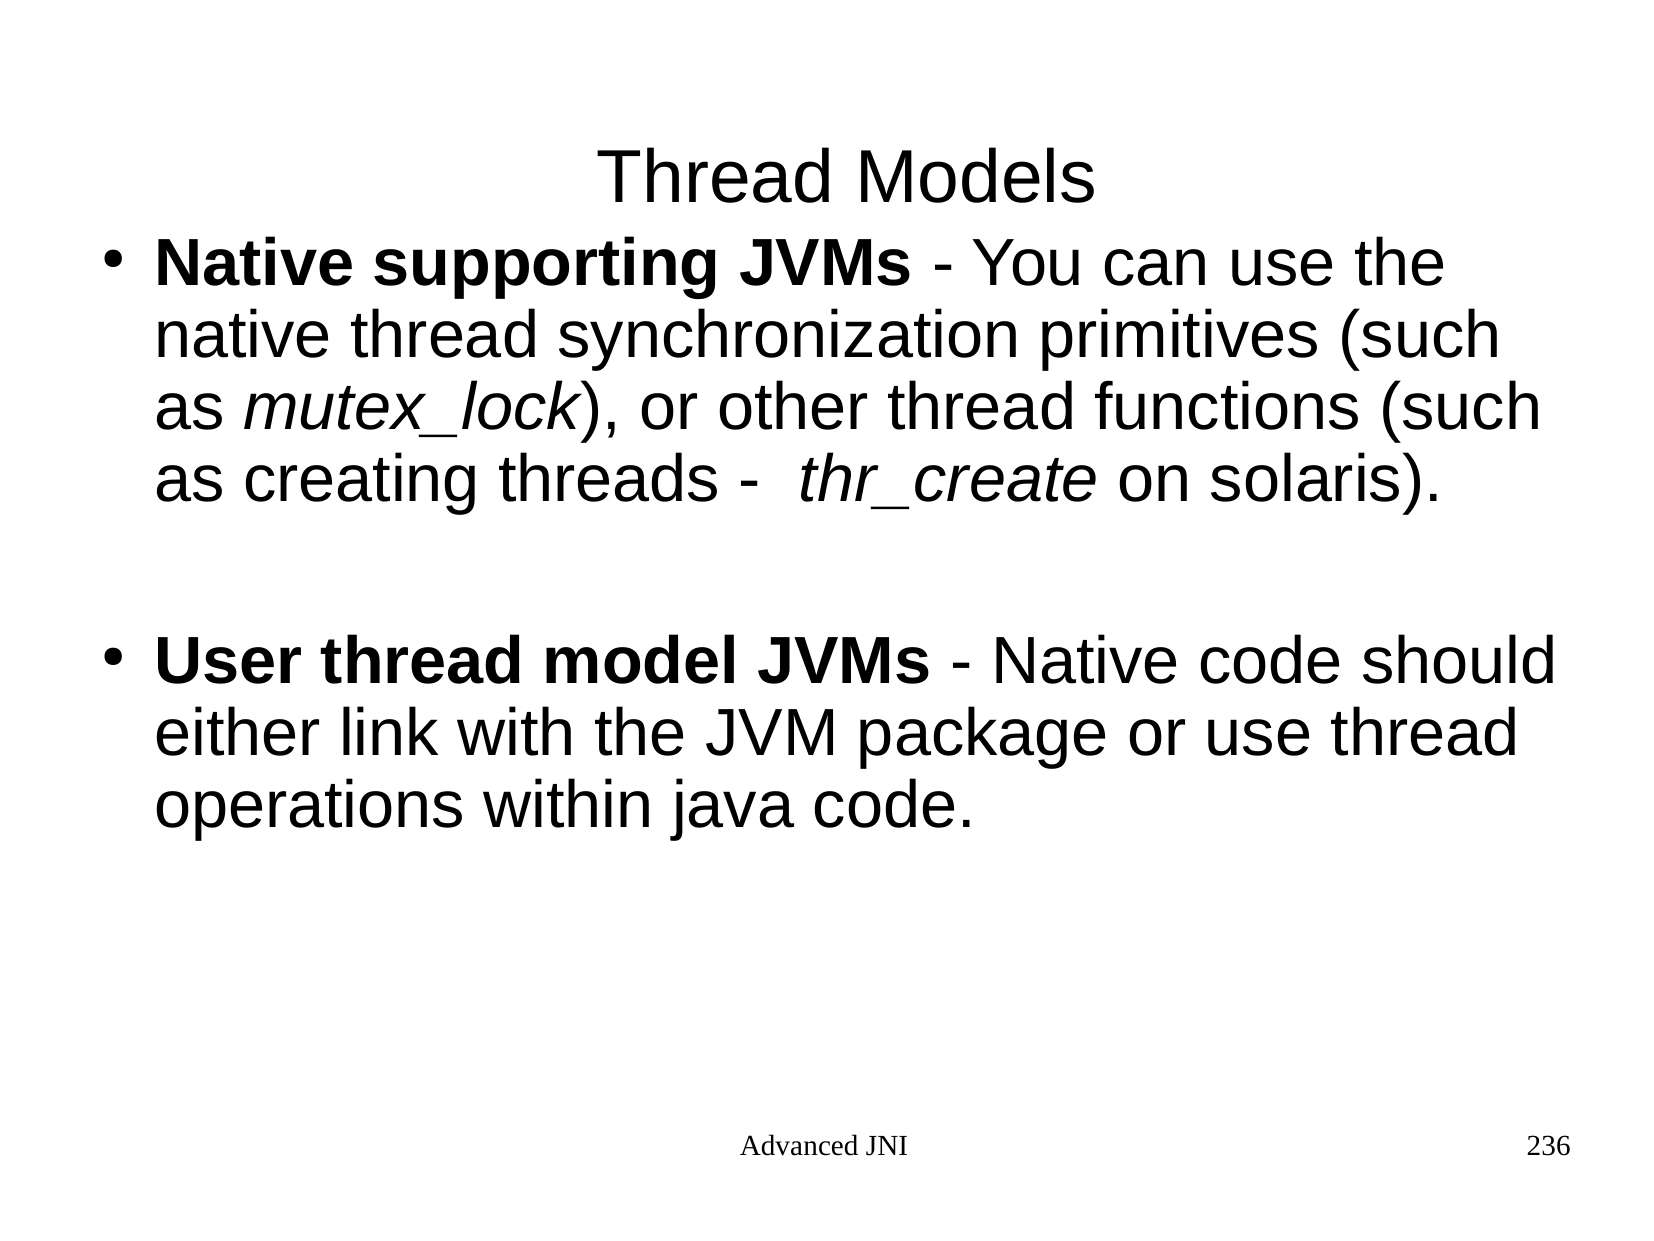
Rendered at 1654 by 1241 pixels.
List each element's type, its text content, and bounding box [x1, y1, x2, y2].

title Thread Models [68, 114, 1599, 220]
list Native supporting JVMs - You can use the native thread synchronization primitives (such as mutex_lock), or other thread functions (such as creating threads - thr_create on solaris). User thread model JVMs - Native code should either link with the JVM package or use thread operations within java code. [68, 220, 1599, 1130]
